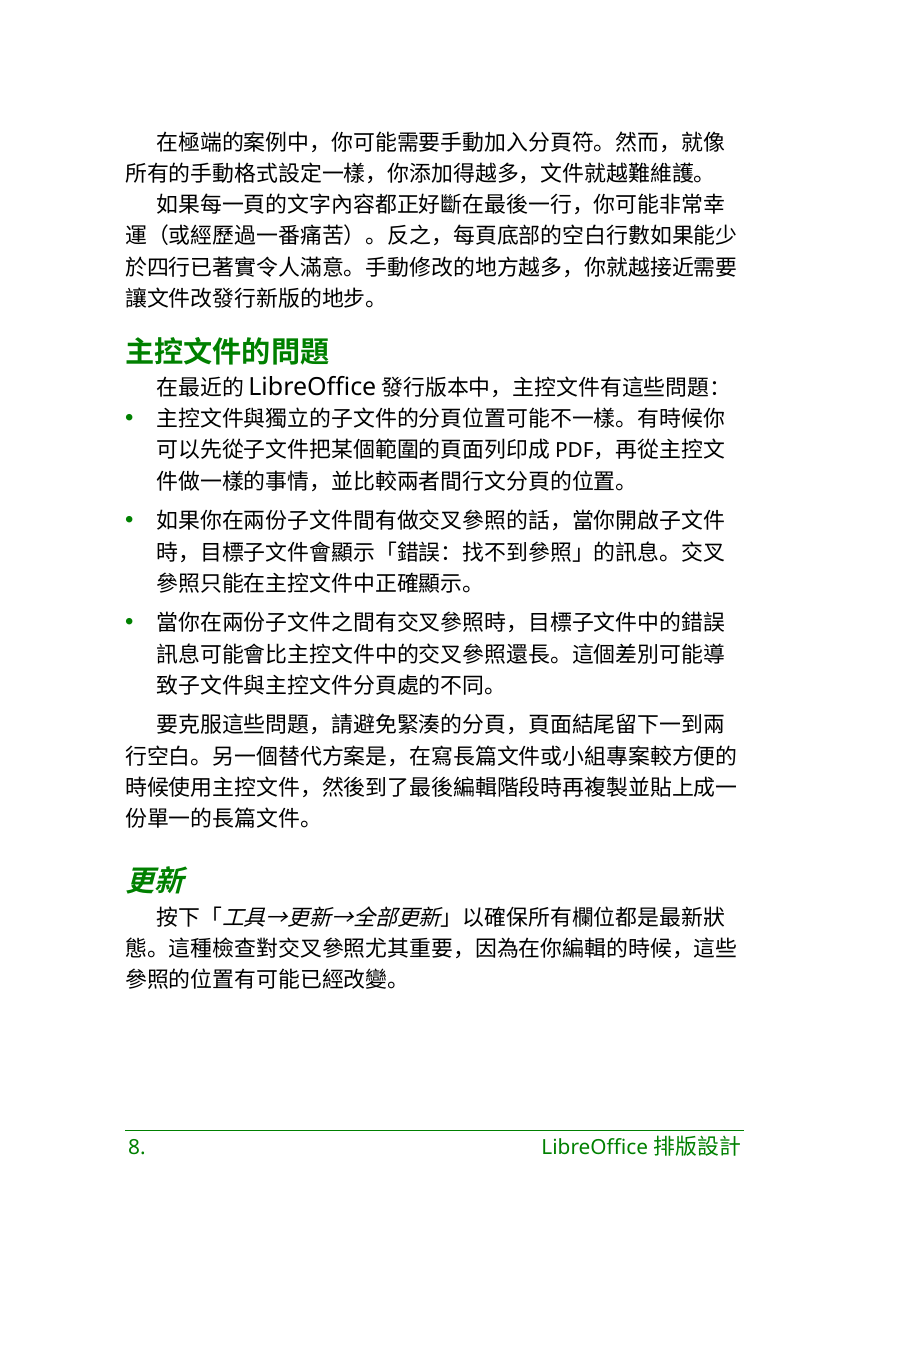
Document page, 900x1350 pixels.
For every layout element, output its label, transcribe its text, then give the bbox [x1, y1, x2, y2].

text 在最近的LibreOffice發行版本中，主控文件有這些問題： [125, 370, 744, 402]
list 當你在兩份子文件之間有交叉參照時，目標子文件中的錯誤訊息可能會比主控文件中的交叉參照還長。這個差別可能導致子文件與主控文件分頁處的不同。 [125, 606, 744, 699]
text 如果每一頁的文字內容都正好斷在最後一行，你可能非常幸運（或經歷過一番痛苦）。反之，每頁底部的空白行數如果能少於四行已著實令人滿意。手動修改的地方越多，你就越接近需要讓文件改發行新版的地步。 [125, 187, 744, 312]
subtitle 更新 [125, 858, 744, 900]
subtitle 主控文件的問題 [125, 328, 744, 370]
list 主控文件與獨立的子文件的分頁位置可能不一樣。有時候你可以先從子文件把某個範圍的頁面列印成 PDF，再從主控文件做一樣的事情，並比較兩者間行文分頁的位置。 [125, 402, 744, 495]
text 在極端的案例中，你可能需要手動加入分頁符。然而，就像所有的手動格式設定一樣，你添加得越多，文件就越難維護。 [125, 125, 744, 187]
list 如果你在兩份子文件間有做交叉參照的話，當你開啟子文件時，目標子文件會顯示「錯誤：找不到參照」的訊息。交叉參照只能在主控文件中正確顯示。 [125, 504, 744, 597]
text 按下「工具→更新→全部更新」以確保所有欄位都是最新狀態。這種檢查對交叉參照尤其重要，因為在你編輯的時候，這些參照的位置有可能已經改變。 [125, 900, 744, 994]
text 要克服這些問題，請避免緊湊的分頁，頁面結尾留下一到兩行空白。另一個替代方案是，在寫長篇文件或小組專案較方便的時候使用主控文件，然後到了最後編輯階段時再複製並貼上成一份單一的長篇文件。 [125, 708, 744, 833]
